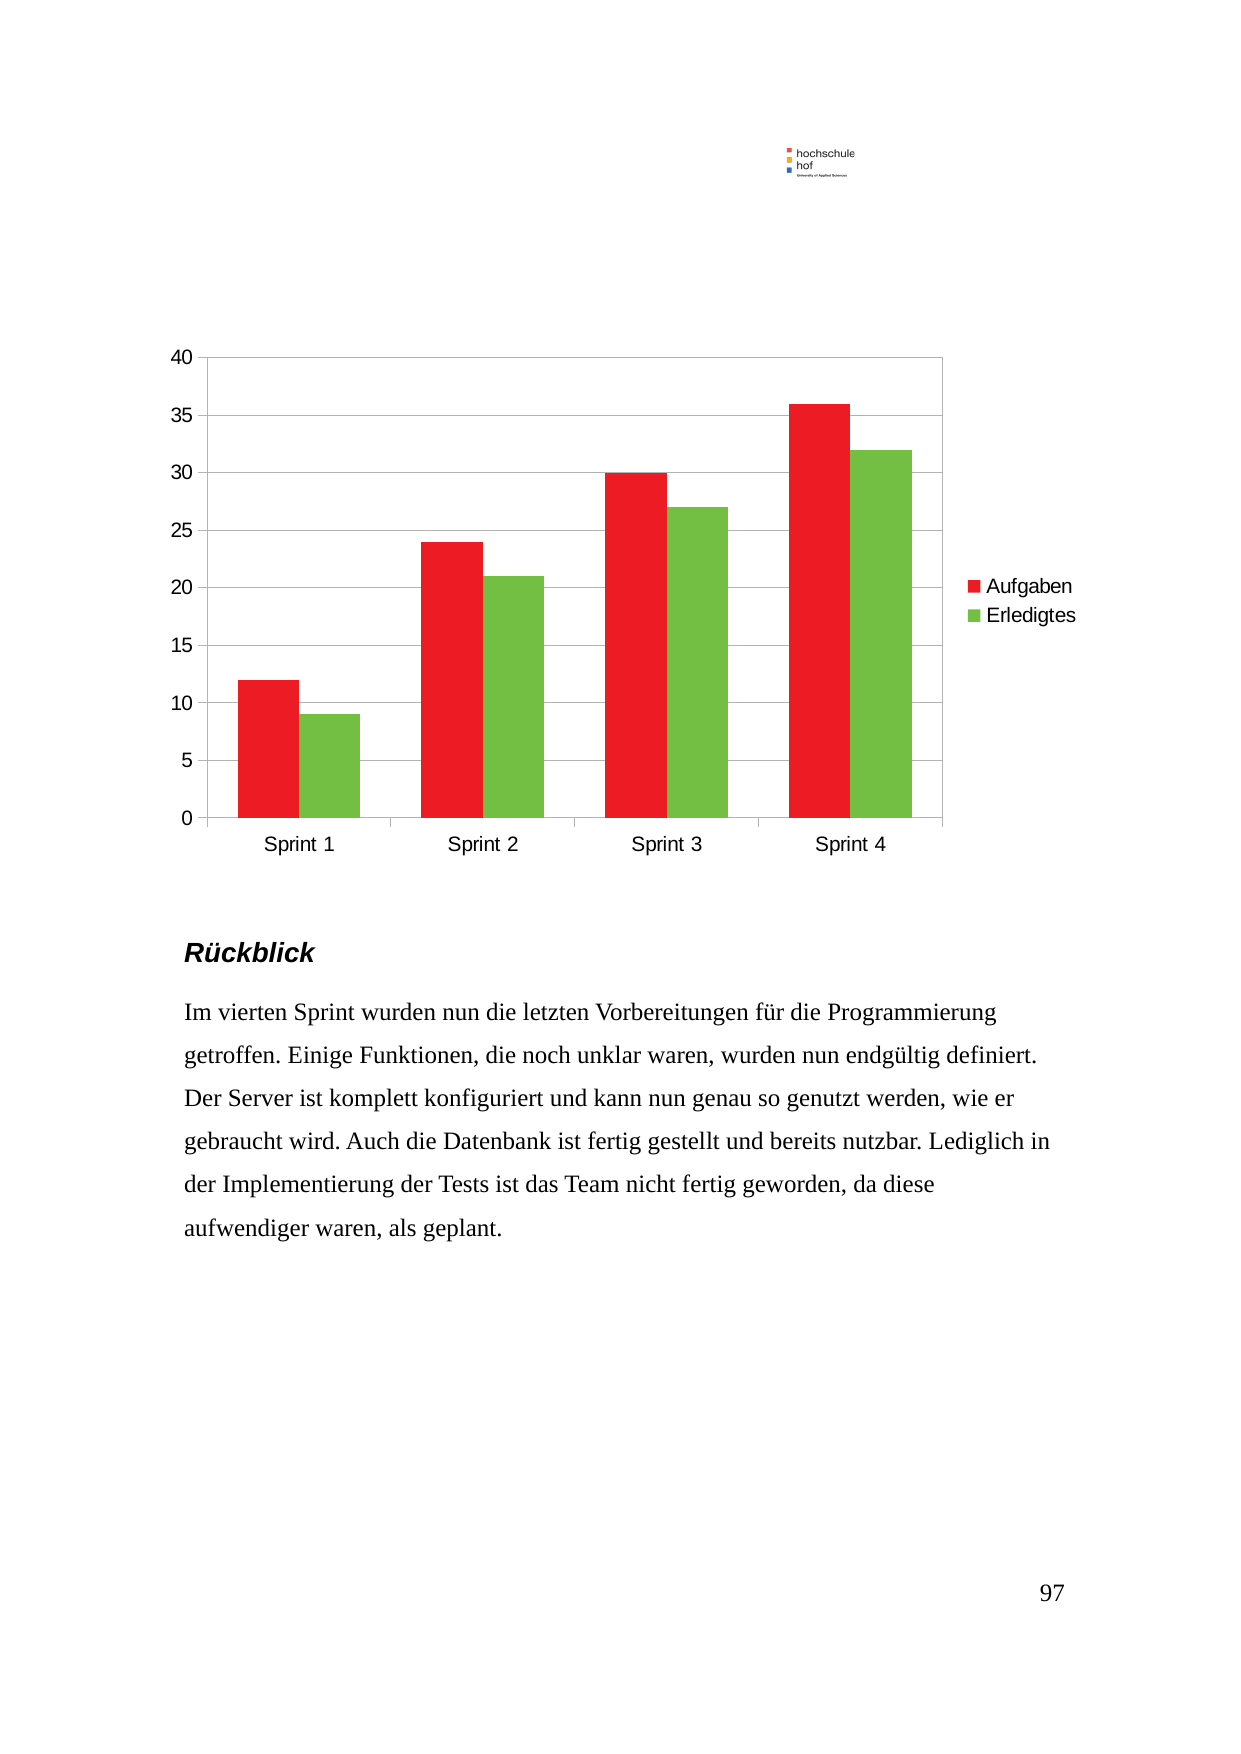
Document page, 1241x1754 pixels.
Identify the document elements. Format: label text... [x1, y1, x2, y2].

text Im vierten Sprint wurden nun die letzten Vorbereitungen für die Programmierung getroffen. Einige Funktionen, die noch unklar waren, wurden nun endgültig definiert. Der Server ist komplett konfiguriert und kann nun genau so genutzt werden, wie er gebraucht wird. Auch die Datenbank ist fertig gestellt und bereits nutzbar. Lediglich in der Implementierung der Tests ist das Team nicht fertig geworden, da diese aufwendiger waren, als geplant. [184, 997, 1064, 1241]
picture [786, 148, 855, 177]
subtitle Rückblick [184, 937, 1064, 969]
